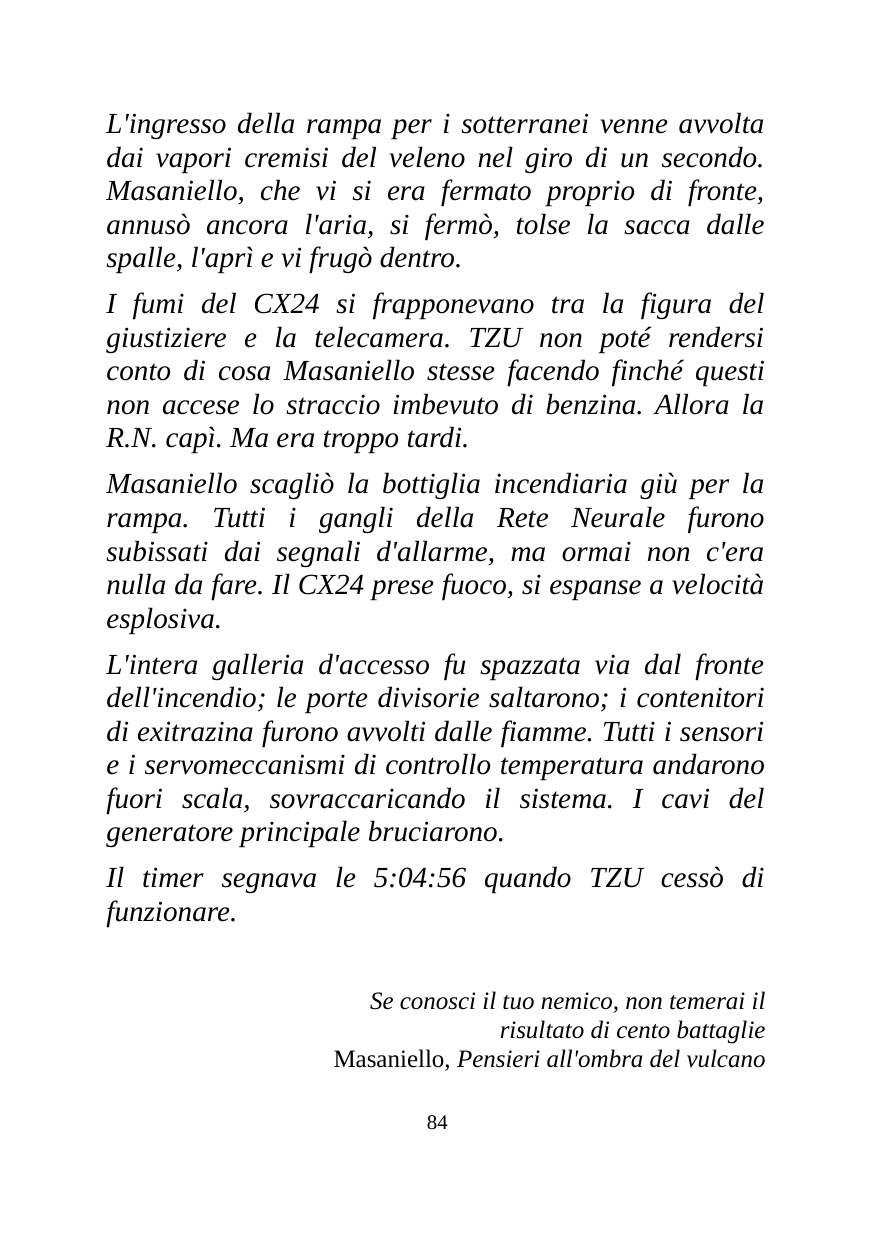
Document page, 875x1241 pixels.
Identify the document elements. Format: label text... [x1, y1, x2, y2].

text L'intera galleria d'accesso fu spazzata via dal fronte dell'incendio; le porte divisorie saltarono; i contenitori di exitrazina furono avvolti dalle fiamme. Tutti i sensori e i servomeccanismi di controllo temperatura andarono fuori scala, sovraccaricando il sistema. I cavi del generatore principale bruciarono. [106, 647, 768, 848]
text Se conosci il tuo nemico, non temerai il risultato di cento battaglie Masaniello, Pensieri all'ombra del vulcano [283, 986, 768, 1072]
text Il timer segnava le 5:04:56 quando TZU cessò di funzionare. [106, 861, 768, 928]
text I fumi del CX24 si frapponevano tra la figura del giustiziere e la telecamera. TZU non poté rendersi conto di cosa Masaniello stesse facendo finché questi non accese lo straccio imbevuto di benzina. Allora la R.N. capì. Ma era troppo tardi. [106, 286, 768, 454]
text Masaniello scagliò la bottiglia incendiaria giù per la rampa. Tutti i gangli della Rete Neurale furono subissati dai segnali d'allarme, ma ormai non c'era nulla da fare. Il CX24 prese fuoco, si espanse a velocità esplosiva. [106, 467, 768, 634]
text L'ingresso della rampa per i sotterranei venne avvolta dai vapori cremisi del veleno nel giro di un secondo. Masaniello, che vi si era fermato proprio di fronte, annusò ancora l'aria, si fermò, tolse la sacca dalle spalle, l'aprì e vi frugò dentro. [106, 106, 768, 274]
